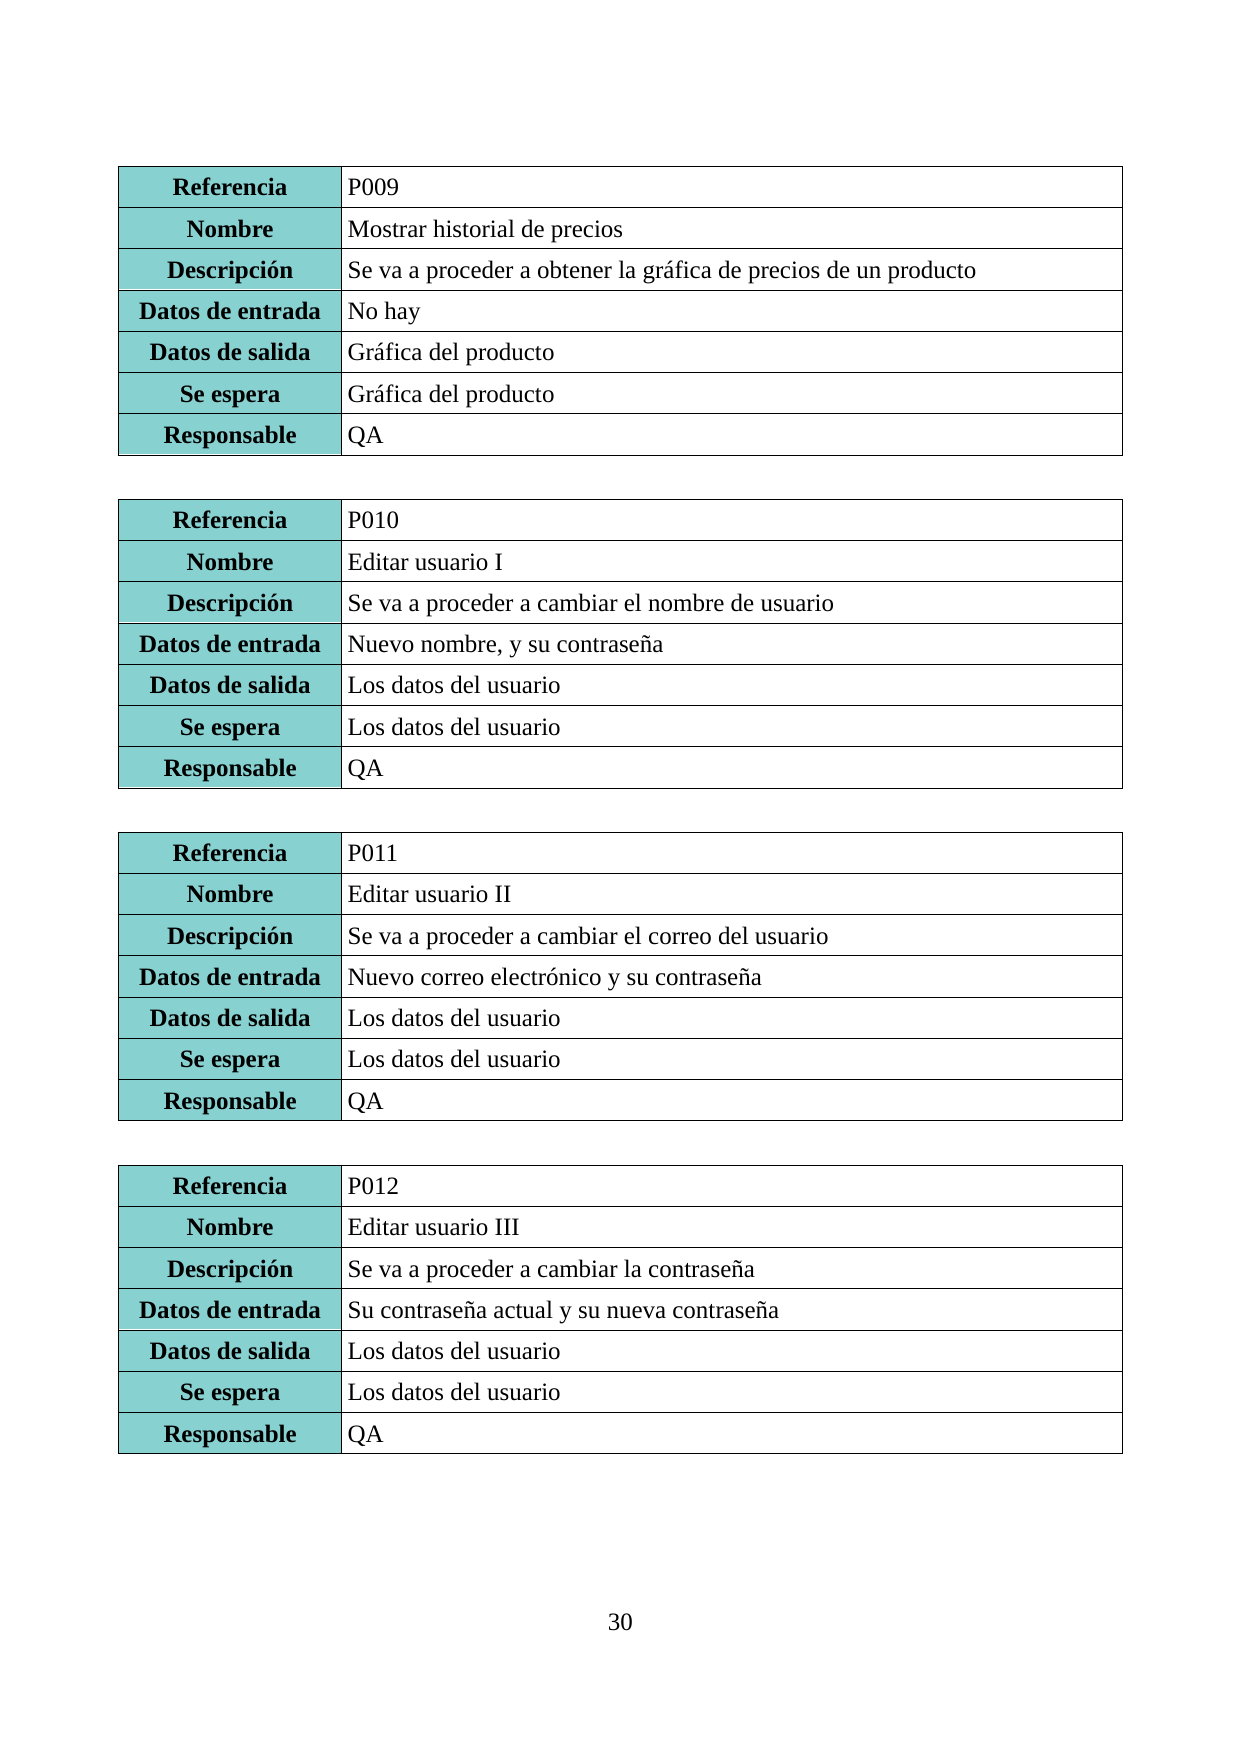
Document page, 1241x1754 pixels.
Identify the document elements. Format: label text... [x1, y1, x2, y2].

table_cell QA [342, 747, 1122, 787]
table_header Referencia [119, 500, 341, 540]
table_cell Se espera [119, 1372, 341, 1412]
table_cell Datos de entrada [119, 1289, 341, 1329]
table_cell Descripción [119, 249, 341, 289]
table_header P012 [342, 1166, 1122, 1206]
table_cell Datos de entrada [119, 956, 341, 997]
table_header Referencia [119, 167, 341, 207]
table_cell Datos de entrada [119, 624, 341, 664]
table_cell Datos de salida [119, 665, 341, 705]
table_cell Nombre [119, 541, 341, 581]
table_cell QA [342, 1080, 1122, 1120]
table_cell Nombre [119, 1207, 341, 1247]
table_cell Se espera [119, 706, 341, 746]
table_cell Los datos del usuario [342, 1372, 1122, 1412]
table_cell Descripción [119, 915, 341, 955]
table_cell Datos de salida [119, 332, 341, 372]
table_cell Responsable [119, 747, 341, 787]
table_cell Los datos del usuario [342, 706, 1122, 746]
table_cell Se espera [119, 1039, 341, 1079]
table_cell Mostrar historial de precios [342, 208, 1122, 248]
table_header Referencia [119, 1166, 341, 1206]
table_cell Gráfica del producto [342, 373, 1122, 413]
table_cell Responsable [119, 1413, 341, 1453]
table_cell No hay [342, 291, 1122, 331]
table_cell Responsable [119, 1080, 341, 1120]
table_cell Nombre [119, 208, 341, 248]
table_cell Los datos del usuario [342, 1039, 1122, 1079]
table_cell Se va a proceder a cambiar el correo del usuario [342, 915, 1122, 955]
table_cell Descripción [119, 582, 341, 622]
table_cell Datos de salida [119, 998, 341, 1038]
table_cell Se va a proceder a cambiar la contraseña [342, 1248, 1122, 1288]
table_cell Los datos del usuario [342, 998, 1122, 1038]
table_cell Nuevo nombre, y su contraseña [342, 624, 1122, 664]
table_header P009 [342, 167, 1122, 207]
table_cell Editar usuario III [342, 1207, 1122, 1247]
table_header P010 [342, 500, 1122, 540]
table_cell Responsable [119, 414, 341, 454]
table_cell Se va a proceder a cambiar el nombre de usuario [342, 582, 1122, 622]
table_cell Editar usuario I [342, 541, 1122, 581]
table_cell Nuevo correo electrónico y su contraseña [342, 956, 1122, 997]
table_header Referencia [119, 833, 341, 873]
table_cell Editar usuario II [342, 874, 1122, 914]
table_cell QA [342, 1413, 1122, 1453]
table_cell Descripción [119, 1248, 341, 1288]
table_cell Datos de salida [119, 1331, 341, 1371]
table_cell Los datos del usuario [342, 665, 1122, 705]
table_cell Se va a proceder a obtener la gráfica de precios de un producto [342, 249, 1122, 289]
table_cell Gráfica del producto [342, 332, 1122, 372]
table_cell Se espera [119, 373, 341, 413]
table_cell Los datos del usuario [342, 1331, 1122, 1371]
table_cell Datos de entrada [119, 291, 341, 331]
table_cell QA [342, 414, 1122, 454]
table_header P011 [342, 833, 1122, 873]
table_cell Nombre [119, 874, 341, 914]
table_cell Su contraseña actual y su nueva contraseña [342, 1289, 1122, 1329]
